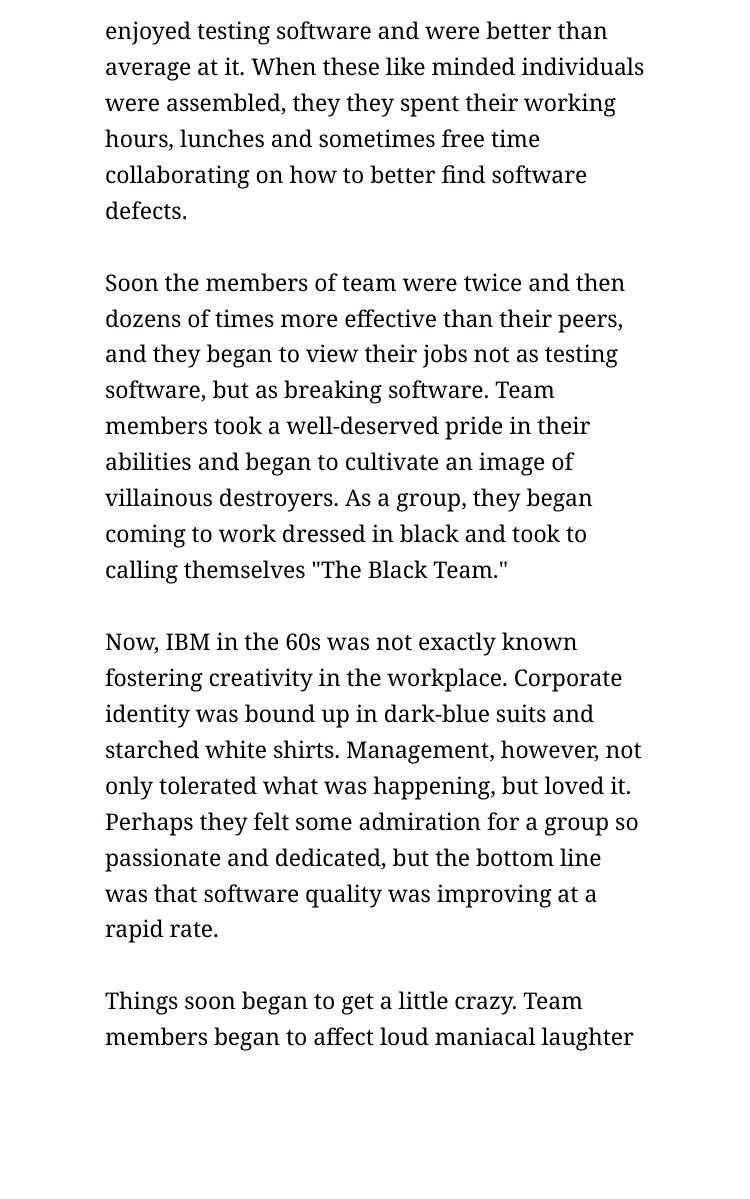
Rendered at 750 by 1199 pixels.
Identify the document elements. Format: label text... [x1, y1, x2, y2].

text Soon the members of team were twice and then dozens of times more effective than their peers, and they began to view their jobs not as testing software, but as breaking software. Team members took a well-deserved pride in their abilities and began to cultivate an image of villainous destroyers. As a group, they began coming to work dressed in black and took to calling themselves "The Black Team." [105, 267, 645, 585]
text enjoyed testing software and were better than average at it. When these like minded individuals were assembled, they they spent their working hours, lunches and sometimes free time collaborating on how to better find software defects. [105, 15, 645, 226]
text Now, IBM in the 60s was not exactly known fostering creativity in the workplace. Corporate identity was bound up in dark-blue suits and starched white shirts. Management, however, not only tolerated what was happening, but loved it. Perhaps they felt some admiration for a group so passionate and dedicated, but the bottom line was that software quality was improving at a rapid rate. [105, 626, 645, 945]
text Things soon began to get a little crazy. Team members began to affect loud maniacal laughter [105, 985, 645, 1052]
